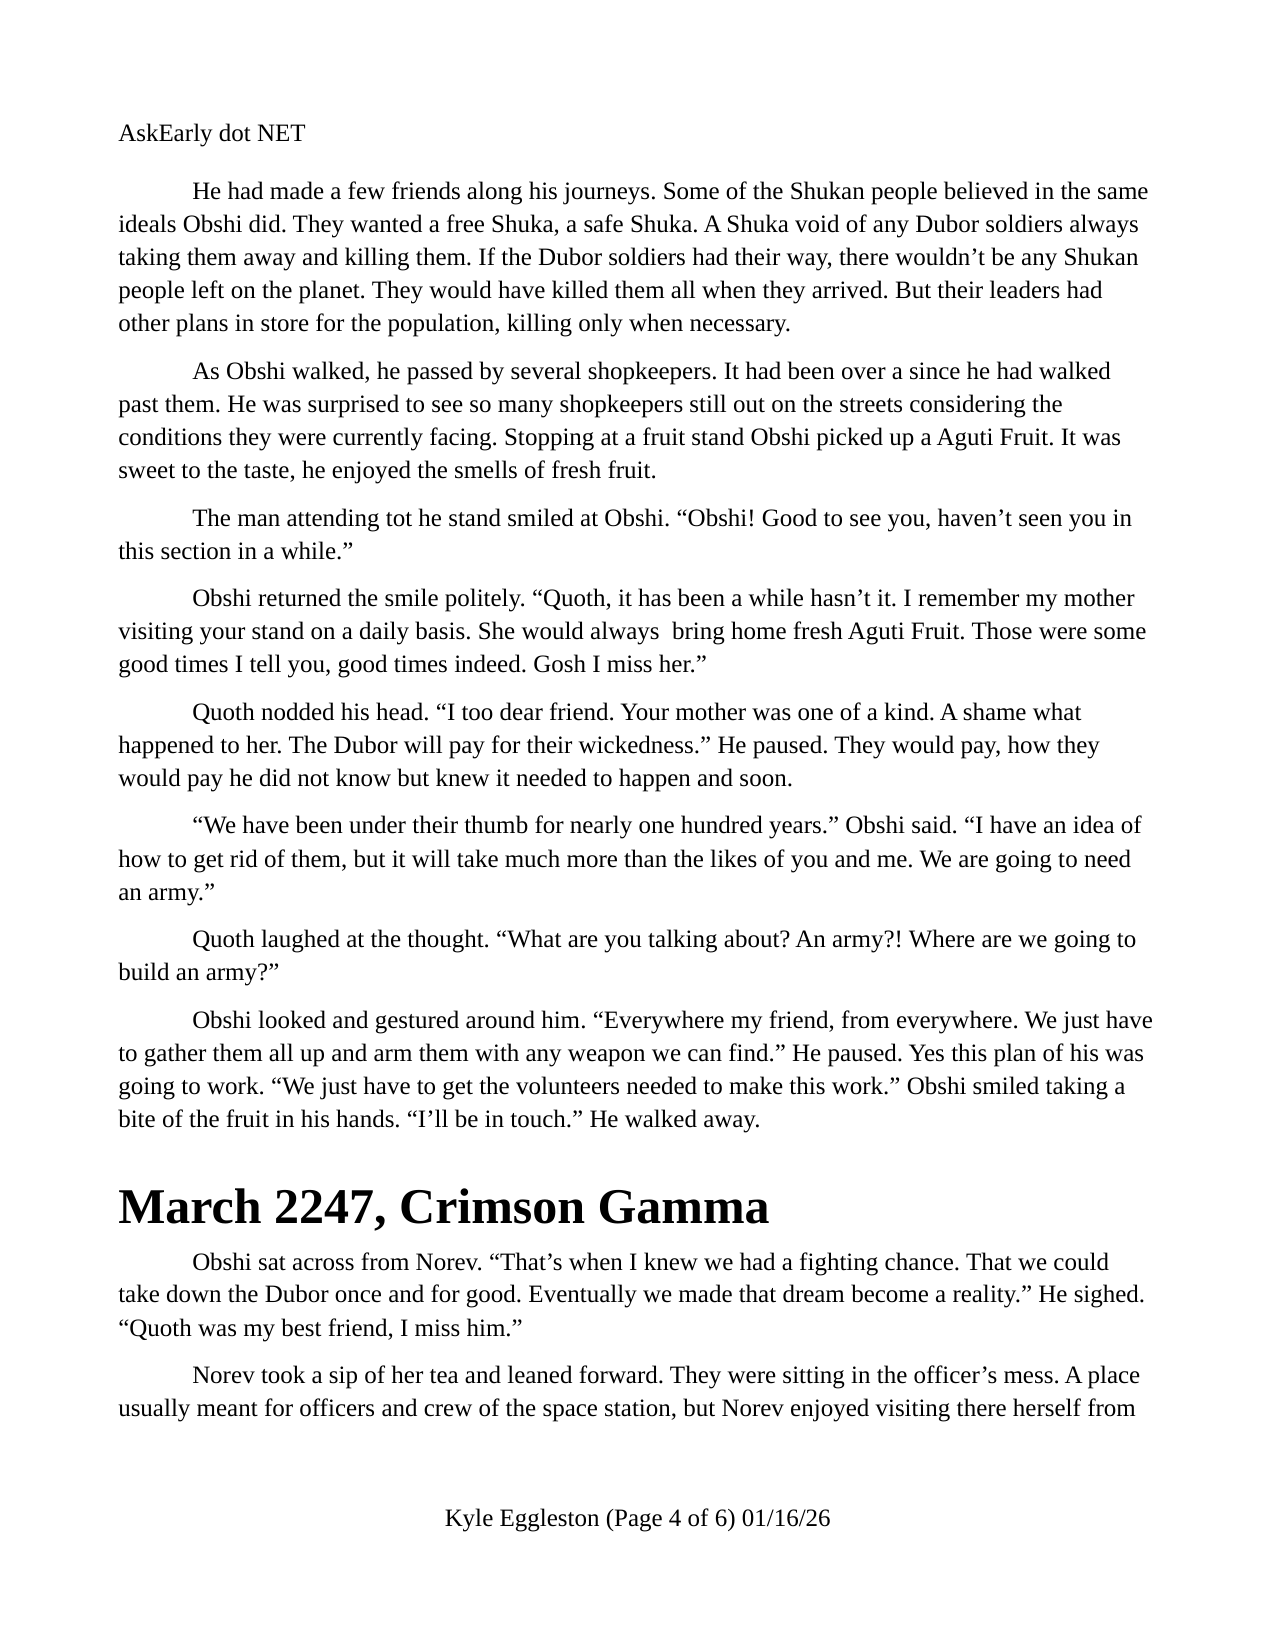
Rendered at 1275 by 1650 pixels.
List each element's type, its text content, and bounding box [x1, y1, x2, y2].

text Obshi returned the smile politely. “Quoth, it has been a while hasn’t it. I remember my mother visiting your stand on a daily basis. She would always bring home fresh Aguti Fruit. Those were some good times I tell you, good times indeed. Gosh I miss her.” [118, 583, 1157, 678]
text Obshi sat across from Norev. “That’s when I knew we had a fighting chance. That we could take down the Dubor once and for good. Eventually we made that dream become a reality.” He sighed. “Quoth was my best friend, I miss him.” [118, 1247, 1157, 1341]
text Obshi looked and gestured around him. “Everywhere my friend, from everywhere. We just have to gather them all up and arm them with any weapon we can find.” He paused. Yes this plan of his was going to work. “We just have to get the volunteers needed to make this work.” Obshi smiled taking a bite of the fruit in his hands. “I’ll be in touch.” He walked away. [118, 1005, 1157, 1133]
text He had made a few friends along his journeys. Some of the Shukan people believed in the same ideals Obshi did. They wanted a free Shuka, a safe Shuka. A Shuka void of any Dubor soldiers always taking them away and killing them. If the Dubor soldiers had their way, there wouldn’t be any Shukan people left on the planet. They would have killed them all when they arrived. But their leaders had other plans in store for the population, killing only when necessary. [118, 176, 1157, 337]
text Quoth nodded his head. “I too dear friend. Your mother was one of a kind. A shame what happened to her. The Dubor will pay for their wickedness.” He paused. They would pay, how they would pay he did not know but knew it needed to happen and soon. [118, 697, 1157, 792]
subtitle March 2247, Crimson Gamma [118, 1177, 1157, 1234]
text As Obshi walked, he passed by several shopkeepers. It had been over a since he had walked past them. He was surprised to see so many shopkeepers still out on the streets considering the conditions they were currently facing. Stopping at a fruit stand Obshi picked up a Aguti Fruit. It was sweet to the taste, he enjoyed the smells of fresh fruit. [118, 356, 1157, 484]
text The man attending tot he stand smiled at Obshi. “Obshi! Good to see you, haven’t seen you in this section in a while.” [118, 503, 1157, 564]
text Quoth laughed at the thought. “What are you talking about? An army?! Where are we going to build an army?” [118, 924, 1157, 986]
text Norev took a sip of her tea and leaned forward. They were sitting in the officer’s mess. A place usually meant for officers and crew of the space station, but Norev enjoyed visiting there herself from [118, 1360, 1157, 1422]
text “We have been under their thumb for nearly one hundred years.” Obshi said. “I have an idea of how to get rid of them, but it will take much more than the likes of you and me. We are going to need an army.” [118, 811, 1157, 905]
